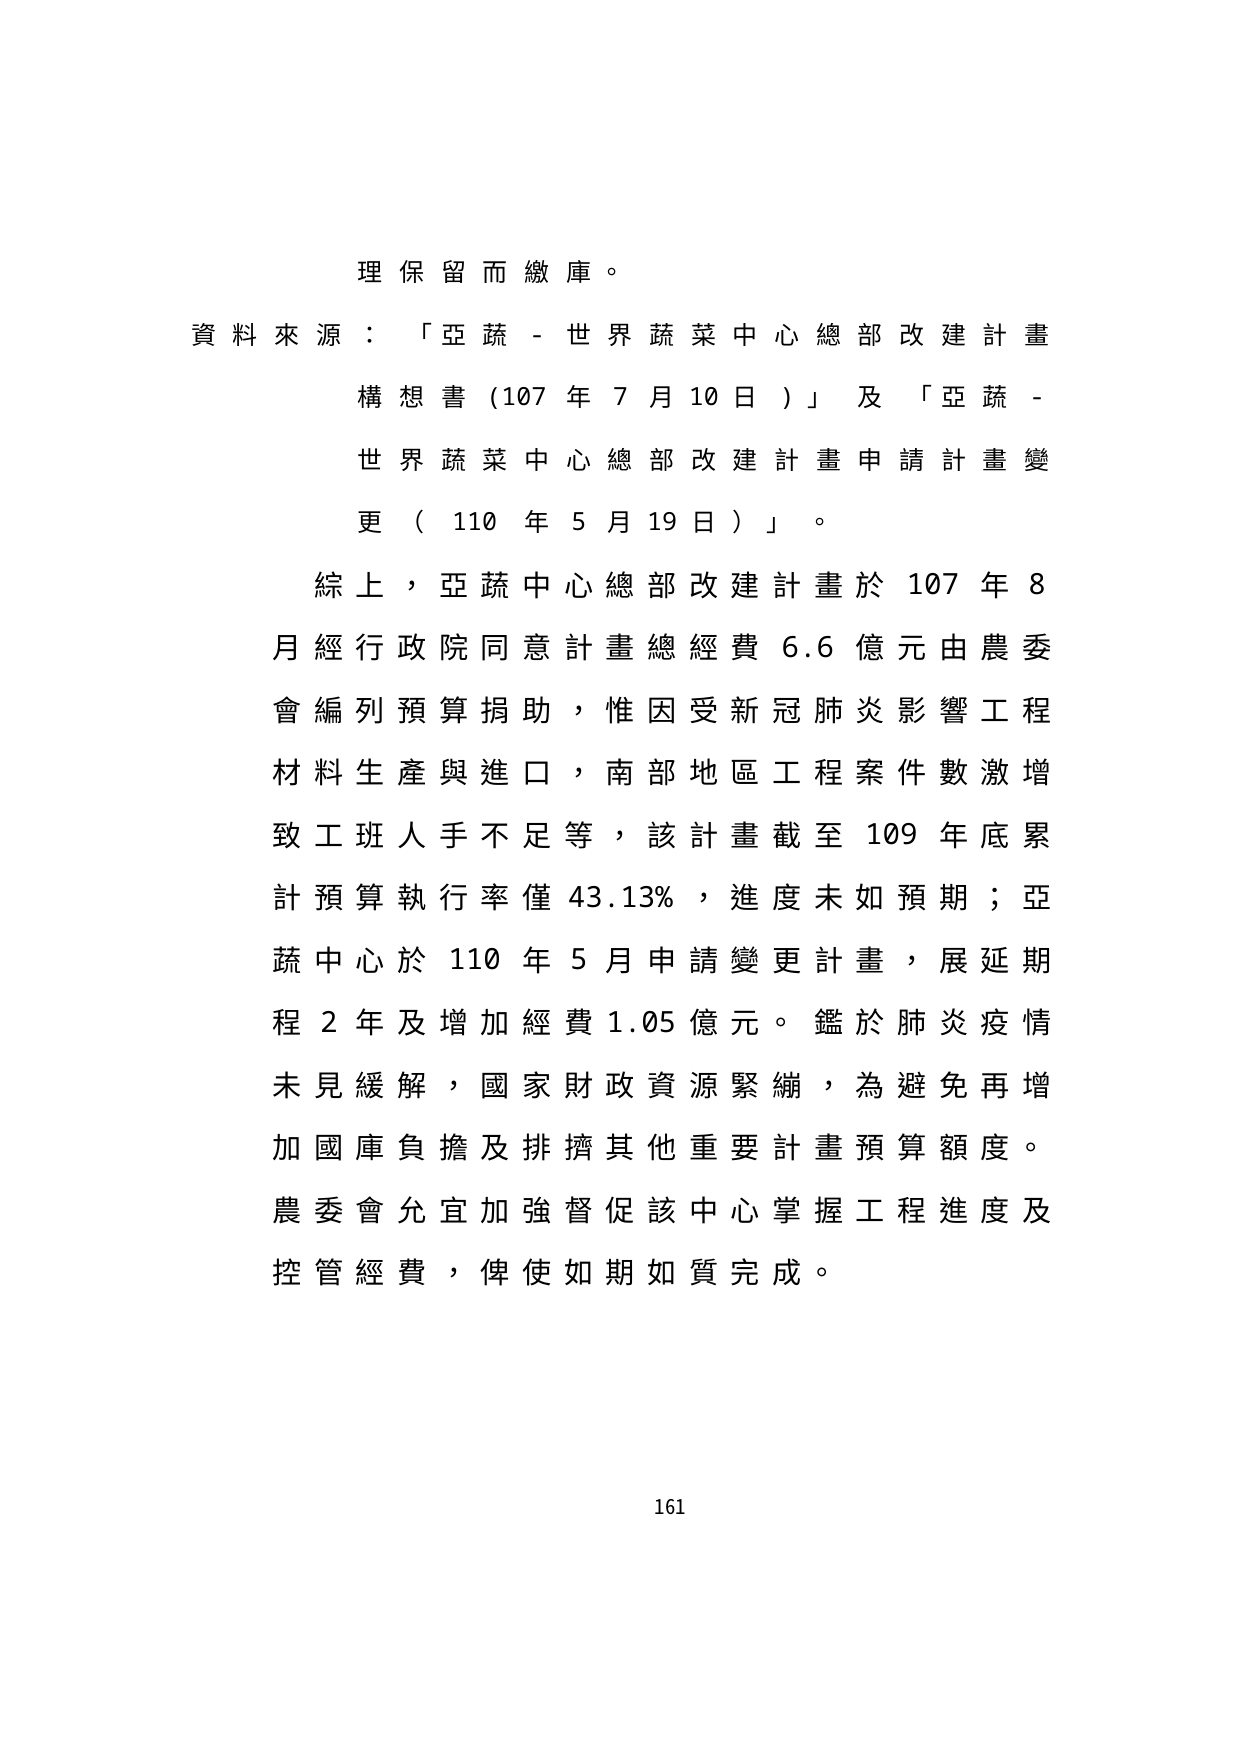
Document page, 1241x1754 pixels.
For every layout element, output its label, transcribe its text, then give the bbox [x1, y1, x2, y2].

text 理保留而繳庫。 [182, 229, 1058, 292]
text 資料來源：「亞蔬-世界蔬菜中心總部改建計畫構想書(107年7月10日)」及「亞蔬-世界蔬菜中心總部改建計畫申請計畫變更（110年5月19日）」。 [183, 292, 1072, 542]
text 綜上，亞蔬中心總部改建計畫於107年8月經行政院同意計畫總經費6.6億元由農委會編列預算捐助，惟因受新冠肺炎影響工程材料生產與進口，南部地區工程案件數激增致工班人手不足等，該計畫截至109年底累計預算執行率僅43.13%，進度未如預期；亞蔬中心於110年5月申請變更計畫，展延期程2年及增加經費1.05億元。鑑於肺炎疫情未見緩解，國家財政資源緊繃，為避免再增加國庫負擔及排擠其他重要計畫預算額度。農委會允宜加強督促該中心掌握工程進度及控管經費，俾使如期如質完成。 [242, 542, 1058, 1292]
